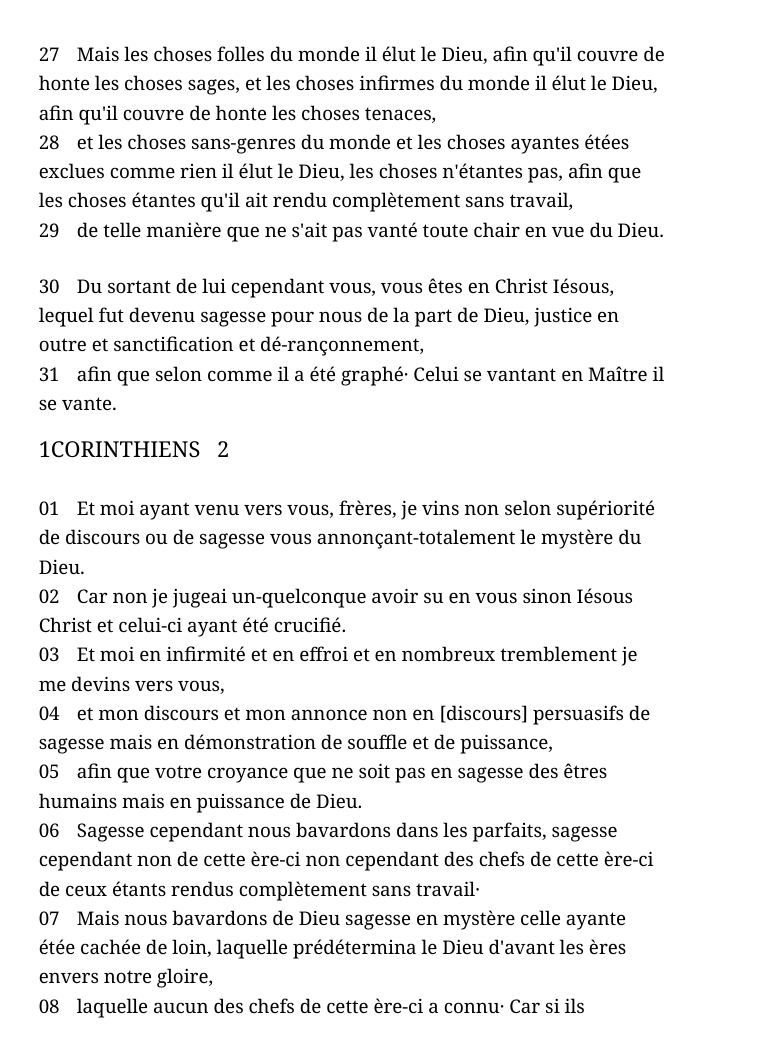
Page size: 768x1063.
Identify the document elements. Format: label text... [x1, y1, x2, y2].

text 01 Et moi ayant venu vers vous, frères, je vins non selon supériorité de discours ou de sagesse vous annonçant-totalement le mystère du Dieu. 02 Car non je jugeai un-quelconque avoir su en vous sinon Iésous Christ et celui-ci ayant été crucifié. 03 Et moi en infirmité et en effroi et en nombreux tremblement je me devins vers vous, 04 et mon discours et mon annonce non en [discours] persuasifs de sagesse mais en démonstration de souffle et de puissance, 05 afin que votre croyance que ne soit pas en sagesse des êtres humains mais en puissance de Dieu. 06 Sagesse cependant nous bavardons dans les parfaits, sagesse cependant non de cette ère-ci non cependant des chefs de cette ère-ci de ceux étants rendus complètement sans travail· 07 Mais nous bavardons de Dieu sagesse en mystère celle ayante étée cachée de loin, laquelle prédétermina le Dieu d'avant les ères envers notre gloire, 08 laquelle aucun des chefs de cette ère-ci a connu· Car si ils [38, 468, 667, 1018]
text 1CORINTHIENS 2 [38, 434, 667, 464]
text 27 Mais les choses folles du monde il élut le Dieu, afin qu'il couvre de honte les choses sages, et les choses infirmes du monde il élut le Dieu, afin qu'il couvre de honte les choses tenaces, 28 et les choses sans-genres du monde et les choses ayantes étées exclues comme rien il élut le Dieu, les choses n'étantes pas, afin que les choses étantes qu'il ait rendu complètement sans travail, 29 de telle manière que ne s'ait pas vanté toute chair en vue du Dieu. 30 Du sortant de lui cependant vous, vous êtes en Christ Iésous, lequel fut devenu sagesse pour nous de la part de Dieu, justice en outre et sanctification et dé-rançonnement, 31 afin que selon comme il a été graphé· Celui se vantant en Maître il se vante. [38, 41, 667, 416]
